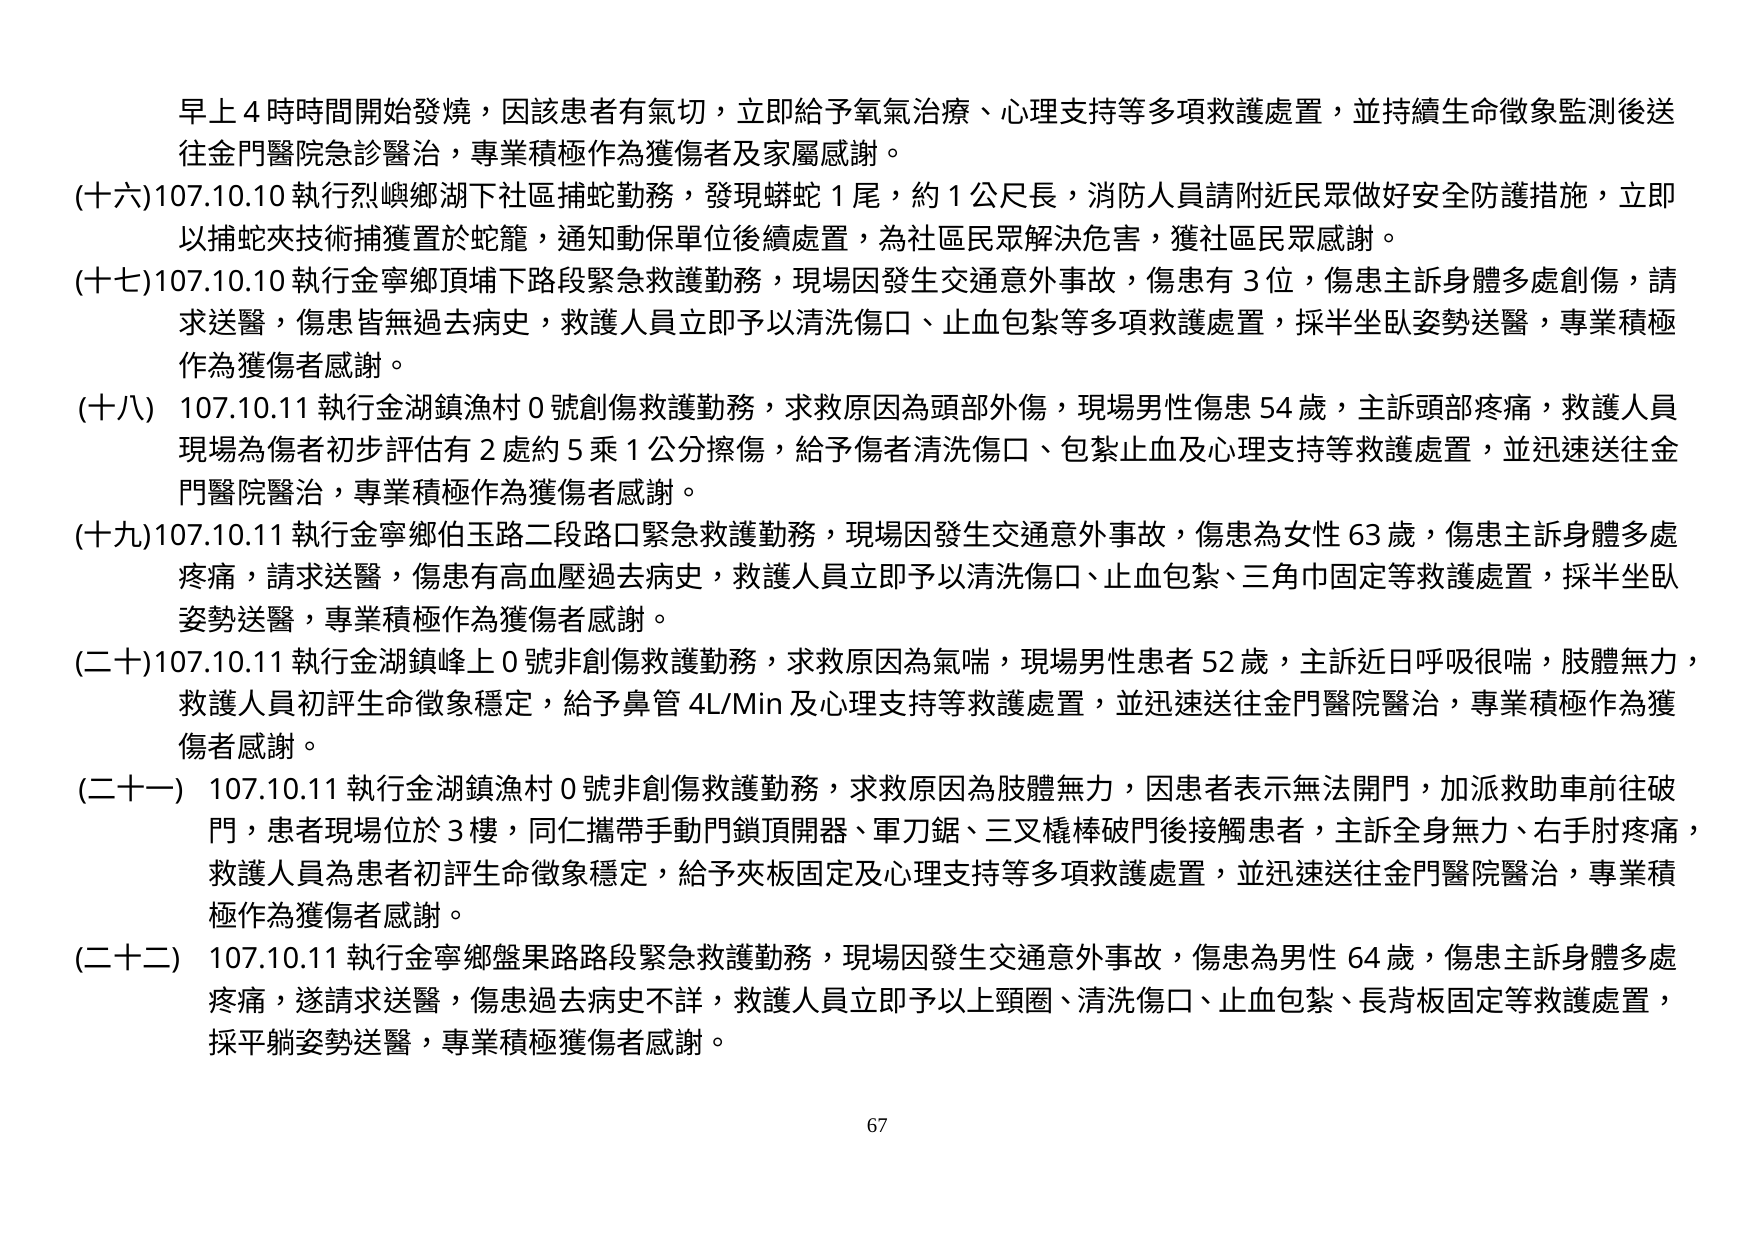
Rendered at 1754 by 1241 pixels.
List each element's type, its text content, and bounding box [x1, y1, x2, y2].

list 107.10.11執行金湖鎮漁村0號非創傷救護勤務，求救原因為肢體無力，因患者表示無法開門，加派救助車前往破門，患者現場位於3樓，同仁攜帶手動門鎖頂開器、軍刀鋸、三叉橇棒破門後接觸患者，主訴全身無力、右手肘疼痛，救護人員為患者初評生命徵象穩定，給予夾板固定及心理支持等多項救護處置，並迅速送往金門醫院醫治，專業積極作為獲傷者感謝。 [78, 766, 1679, 935]
list 107.10.11執行金寧鄉盤果路路段緊急救護勤務，現場因發生交通意外事故，傷患為男性64歲，傷患主訴身體多處疼痛，遂請求送醫，傷患過去病史不詳，救護人員立即予以上頸圈、清洗傷口、止血包紮、長背板固定等救護處置，採平躺姿勢送醫，專業積極獲傷者感謝。 [75, 935, 1679, 1062]
list 107.10.10執行金寧鄉頂埔下路段緊急救護勤務，現場因發生交通意外事故，傷患有3位，傷患主訴身體多處創傷，請求送醫，傷患皆無過去病史，救護人員立即予以清洗傷口、止血包紮等多項救護處置，採半坐臥姿勢送醫，專業積極作為獲傷者感謝。 [75, 257, 1679, 384]
list 107.10.11執行金寧鄉伯玉路二段路口緊急救護勤務，現場因發生交通意外事故，傷患為女性63歲，傷患主訴身體多處疼痛，請求送醫，傷患有高血壓過去病史，救護人員立即予以清洗傷口、止血包紮、三角巾固定等救護處置，採半坐臥姿勢送醫，專業積極作為獲傷者感謝。 [75, 512, 1679, 638]
list 107.10.11執行金湖鎮漁村0號創傷救護勤務，求救原因為頭部外傷，現場男性傷患54歲，主訴頭部疼痛，救護人員現場為傷者初步評估有2處約5乘1公分擦傷，給予傷者清洗傷口、包紮止血及心理支持等救護處置，並迅速送往金門醫院醫治，專業積極作為獲傷者感謝。 [78, 384, 1679, 512]
list 107.10.11執行金湖鎮峰上0號非創傷救護勤務，求救原因為氣喘，現場男性患者52歲，主訴近日呼吸很喘，肢體無力，救護人員初評生命徵象穩定，給予鼻管4L/Min及心理支持等救護處置，並迅速送往金門醫院醫治，專業積極作為獲傷者感謝。 [75, 638, 1679, 766]
list 107.10.10執行烈嶼鄉湖下社區捕蛇勤務，發現蟒蛇1尾，約1公尺長，消防人員請附近民眾做好安全防護措施，立即以捕蛇夾技術捕獲置於蛇籠，通知動保單位後續處置，為社區民眾解決危害，獲社區民眾感謝。 [75, 173, 1679, 257]
list 早上4時時間開始發燒，因該患者有氣切，立即給予氧氣治療、心理支持等多項救護處置，並持續生命徵象監測後送往金門醫院急診醫治，專業積極作為獲傷者及家屬感謝。 [75, 88, 1679, 173]
